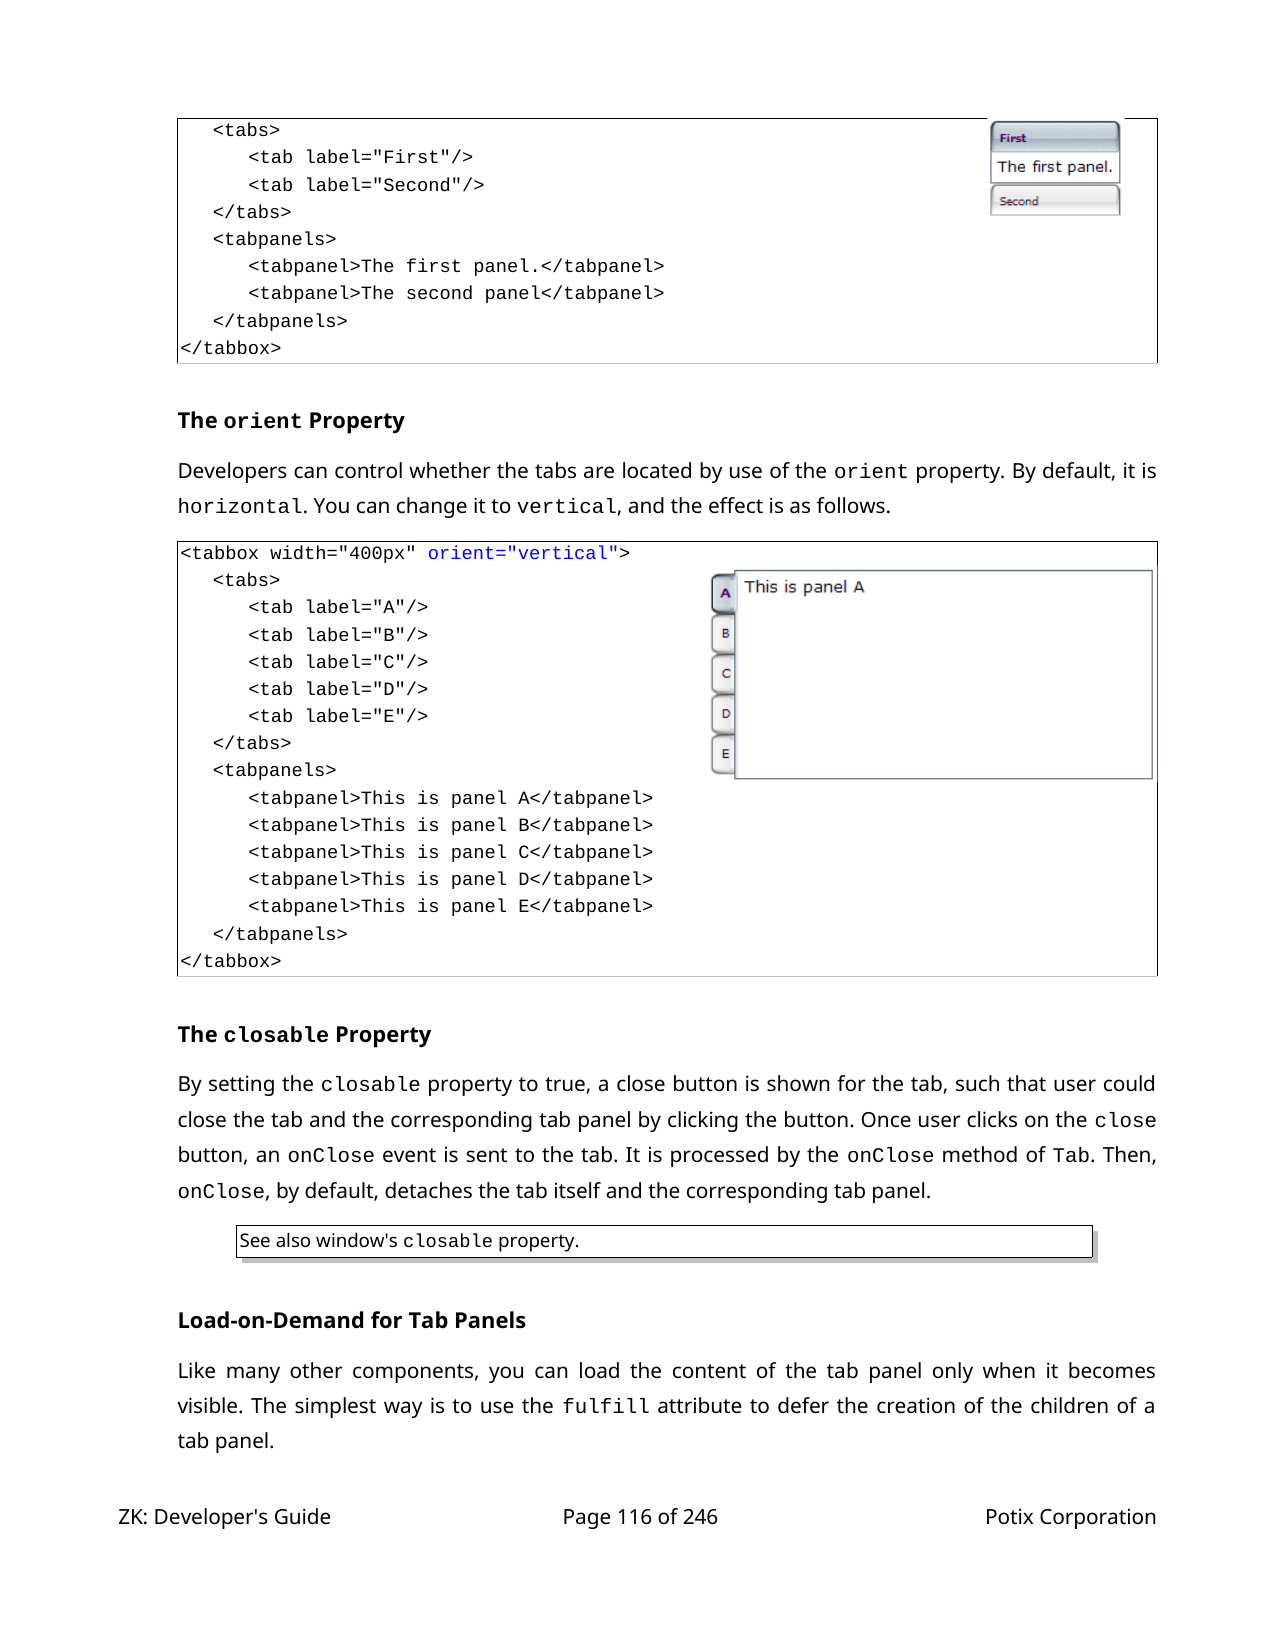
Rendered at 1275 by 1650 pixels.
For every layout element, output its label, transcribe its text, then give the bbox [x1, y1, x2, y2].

text </tabs> [178, 200, 1157, 224]
subtitle The closable Property [177, 1018, 1157, 1048]
text <tab label="A"/> [178, 595, 708, 619]
text </tabpanels> [178, 921, 1157, 946]
picture [708, 565, 1158, 782]
text See also window's closable property. [237, 1226, 1092, 1257]
text <tabpanel>This is panel C</tabpanel> [178, 840, 1157, 864]
text <tabpanel>The second panel</tabpanel> [178, 281, 1157, 306]
text </tabs> [178, 731, 708, 755]
text <tabpanel>This is panel B</tabpanel> [178, 813, 1157, 837]
text By setting the closable property to true, a close button is shown for the tab, such that user could close the tab and the corresponding tab panel by clicking the button. Once user clicks on the close button, an onClose event is sent to the tab. It is processed by the onClose method of Tab. Then, onClose, by default, detaches the tab itself and the corresponding tab panel. [177, 1069, 1157, 1204]
text [1125, 119, 1157, 142]
text <tabs> [178, 119, 987, 142]
text <tab label="Second"/> [178, 172, 987, 197]
text <tabpanel>This is panel D</tabpanel> [178, 867, 1157, 891]
text </tabpanels> [178, 308, 1157, 333]
text [1125, 145, 1157, 169]
text <tabpanel>The first panel.</tabpanel> [178, 254, 1157, 278]
text Like many other components, you can load the content of the tab panel only when it becomes visible. The simplest way is to use the fulfill attribute to defer the creation of the children of a tab panel. [177, 1356, 1157, 1455]
subtitle Load-on-Demand for Tab Panels [177, 1305, 1157, 1335]
text <tab label="E"/> [178, 704, 708, 728]
text <tabs> [178, 568, 708, 592]
text </tabbox> [178, 949, 1157, 976]
text <tabpanel>This is panel A</tabpanel> [178, 786, 1157, 810]
text <tab label="First"/> [178, 145, 987, 169]
text <tabpanel>This is panel E</tabpanel> [178, 894, 1157, 918]
text <tab label="C"/> [178, 649, 708, 674]
text <tab label="B"/> [178, 622, 708, 647]
text <tabpanels> [178, 758, 1157, 783]
picture [987, 118, 1125, 218]
subtitle The orient Property [177, 405, 1157, 436]
text <tabbox width="400px" orient="vertical"> [178, 542, 1157, 565]
text <tabpanels> [178, 227, 1157, 251]
text [1125, 172, 1157, 197]
text <tab label="D"/> [178, 677, 708, 701]
text Developers can control whether the tabs are located by use of the orient property. By default, it is horizontal. You can change it to vertical, and the effect is as follows. [177, 456, 1157, 520]
text </tabbox> [178, 336, 1157, 363]
